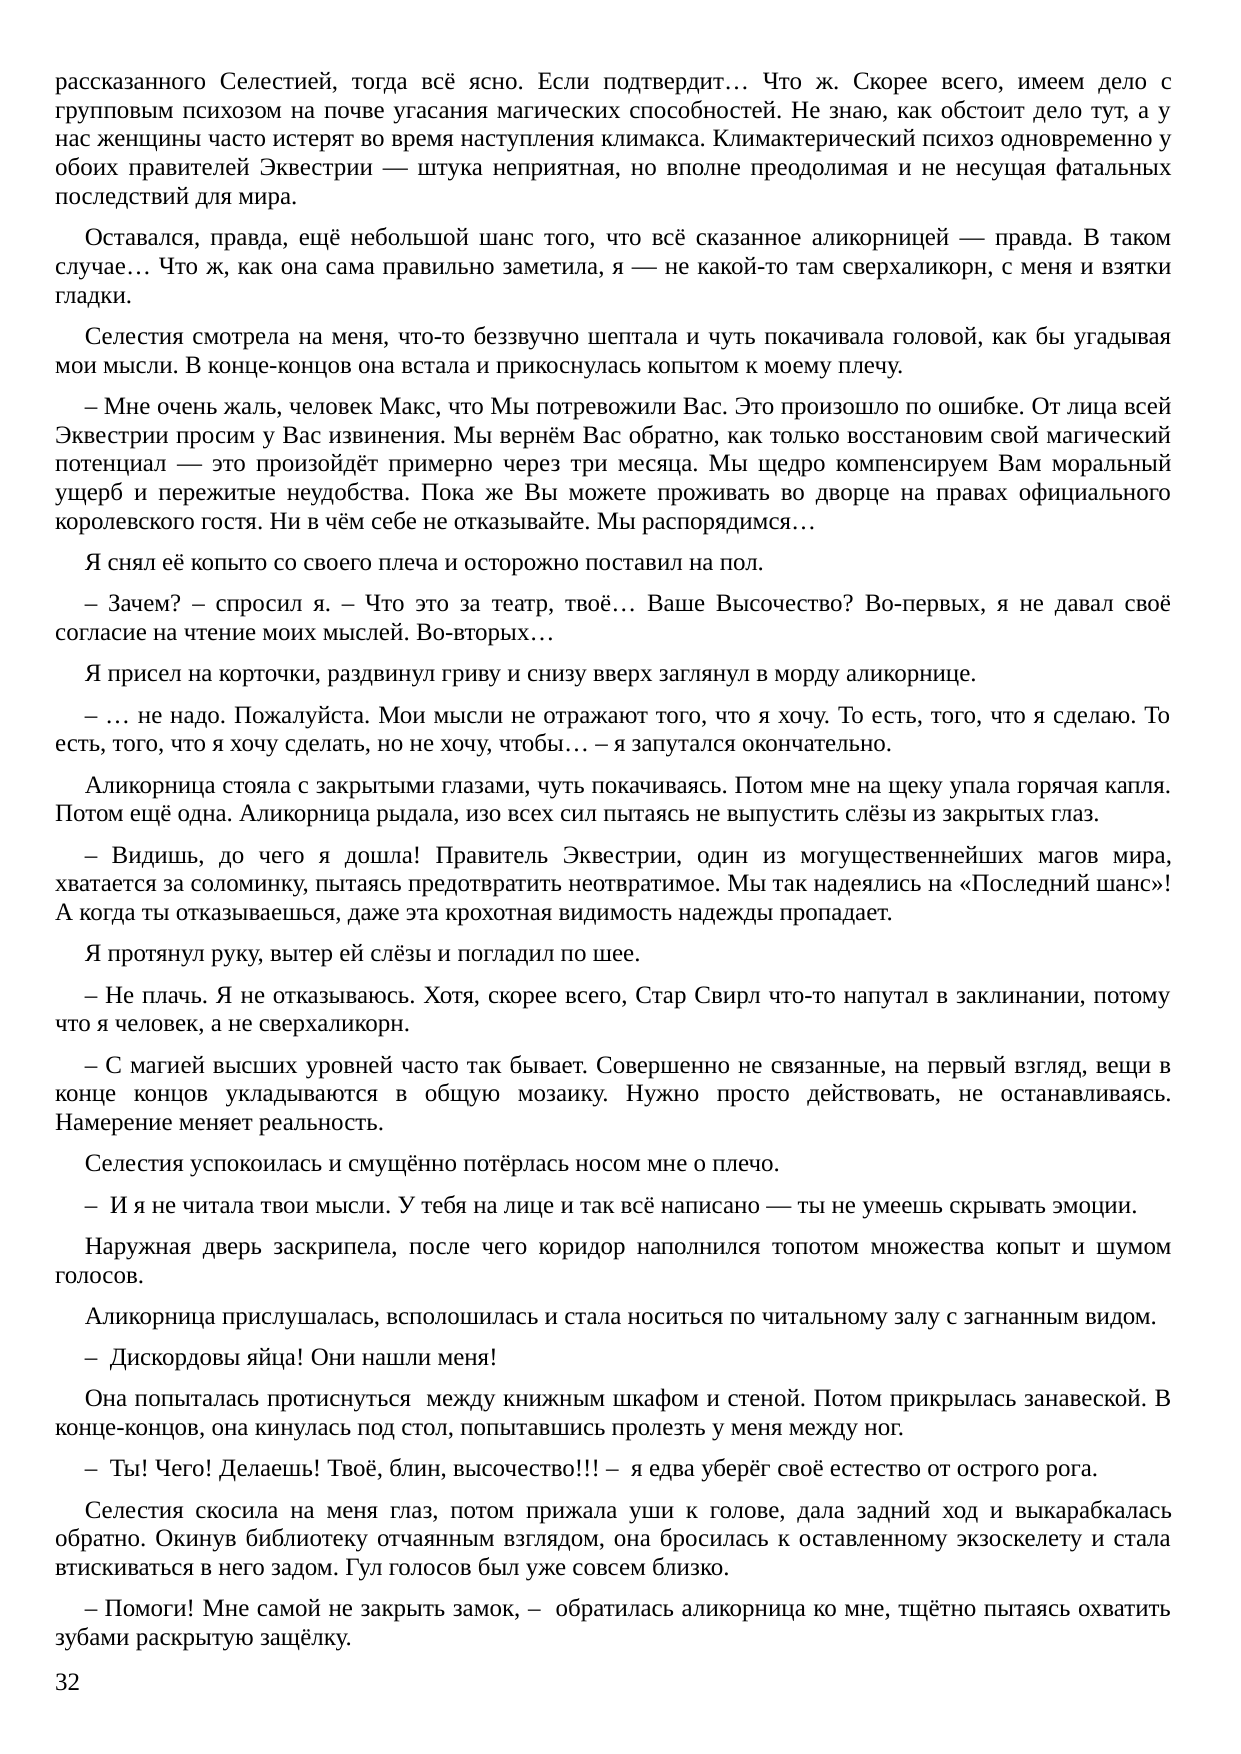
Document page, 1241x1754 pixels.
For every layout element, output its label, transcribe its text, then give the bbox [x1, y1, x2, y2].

text Аликорница прислушалась, всполошилась и стала носиться по читальному залу с загнанным видом. [55, 1301, 1173, 1330]
text – Зачем? – спросил я. – Что это за театр, твоё… Ваше Высочество? Во-первых, я не давал своё согласие на чтение моих мыслей. Во-вторых… [55, 588, 1173, 646]
text рассказанного Селестией, тогда всё ясно. Если подтвердит… Что ж. Скорее всего, имеем дело с групповым психозом на почве угасания магических способностей. Не знаю, как обстоит дело тут, а у нас женщины часто истерят во время наступления климакса. Климактерический психоз одновременно у обоих правителей Эквестрии — штука неприятная, но вполне преодолимая и не несущая фатальных последствий для мира. [55, 66, 1173, 210]
text – И я не читала твои мысли. У тебя на лице и так всё написано — ты не умеешь скрывать эмоции. [55, 1190, 1173, 1218]
text – Помоги! Мне самой не закрыть замок, – обратилась аликорница ко мне, тщётно пытаясь охватить зубами раскрытую защёлку. [55, 1593, 1173, 1651]
text Я протянул руку, вытер ей слёзы и погладил по шее. [55, 938, 1173, 967]
text Я снял её копыто со своего плеча и осторожно поставил на пол. [55, 547, 1173, 576]
text – С магией высших уровней часто так бывает. Совершенно не связанные, на первый взгляд, вещи в конце концов укладываются в общую мозаику. Нужно просто действовать, не останавливаясь. Намерение меняет реальность. [55, 1050, 1173, 1136]
text Оставался, правда, ещё небольшой шанс того, что всё сказанное аликорницей — правда. В таком случае… Что ж, как она сама правильно заметила, я — не какой-то там сверхаликорн, с меня и взятки гладки. [55, 222, 1173, 308]
text Аликорница стояла с закрытыми глазами, чуть покачиваясь. Потом мне на щеку упала горячая капля. Потом ещё одна. Аликорница рыдала, изо всех сил пытаясь не выпустить слёзы из закрытых глаз. [55, 770, 1173, 827]
text – Не плачь. Я не отказываюсь. Хотя, скорее всего, Стар Свирл что-то напутал в заклинании, потому что я человек, а не сверхаликорн. [55, 980, 1173, 1037]
text Селестия скосила на меня глаз, потом прижала уши к голове, дала задний ход и выкарабкалась обратно. Окинув библиотеку отчаянным взглядом, она бросилась к оставленному экзоскелету и стала втискиваться в него задом. Гул голосов был уже совсем близко. [55, 1495, 1173, 1581]
text Я присел на корточки, раздвинул гриву и снизу вверх заглянул в морду аликорнице. [55, 658, 1173, 687]
text – … не надо. Пожалуйста. Мои мысли не отражают того, что я хочу. То есть, того, что я сделаю. То есть, того, что я хочу сделать, но не хочу, чтобы… – я запутался окончательно. [55, 700, 1173, 757]
text Она попыталась протиснуться между книжным шкафом и стеной. Потом прикрылась занавеской. В конце-концов, она кинулась под стол, попытавшись пролезть у меня между ног. [55, 1383, 1173, 1441]
text Наружная дверь заскрипела, после чего коридор наполнился топотом множества копыт и шумом голосов. [55, 1231, 1173, 1288]
text – Ты! Чего! Делаешь! Твоё, блин, высочество!!! – я едва уберёг своё естество от острого рога. [55, 1453, 1173, 1482]
text Селестия смотрела на меня, что-то беззвучно шептала и чуть покачивала головой, как бы угадывая мои мысли. В конце-концов она встала и прикоснулась копытом к моему плечу. [55, 321, 1173, 378]
text Селестия успокоилась и смущённо потёрлась носом мне о плечо. [55, 1148, 1173, 1177]
text – Мне очень жаль, человек Макс, что Мы потревожили Вас. Это произошло по ошибке. От лица всей Эквестрии просим у Вас извинения. Мы вернём Вас обратно, как только восстановим свой магический потенциал — это произойдёт примерно через три месяца. Мы щедро компенсируем Вам моральный ущерб и пережитые неудобства. Пока же Вы можете проживать во дворце на правах официального королевского гостя. Ни в чём себе не отказывайте. Мы распорядимся… [55, 391, 1173, 535]
text – Видишь, до чего я дошла! Правитель Эквестрии, один из могущественнейших магов мира, хватается за соломинку, пытаясь предотвратить неотвратимое. Мы так надеялись на «Последний шанс»! А когда ты отказываешься, даже эта крохотная видимость надежды пропадает. [55, 840, 1173, 926]
text – Дискордовы яйца! Они нашли меня! [55, 1342, 1173, 1371]
